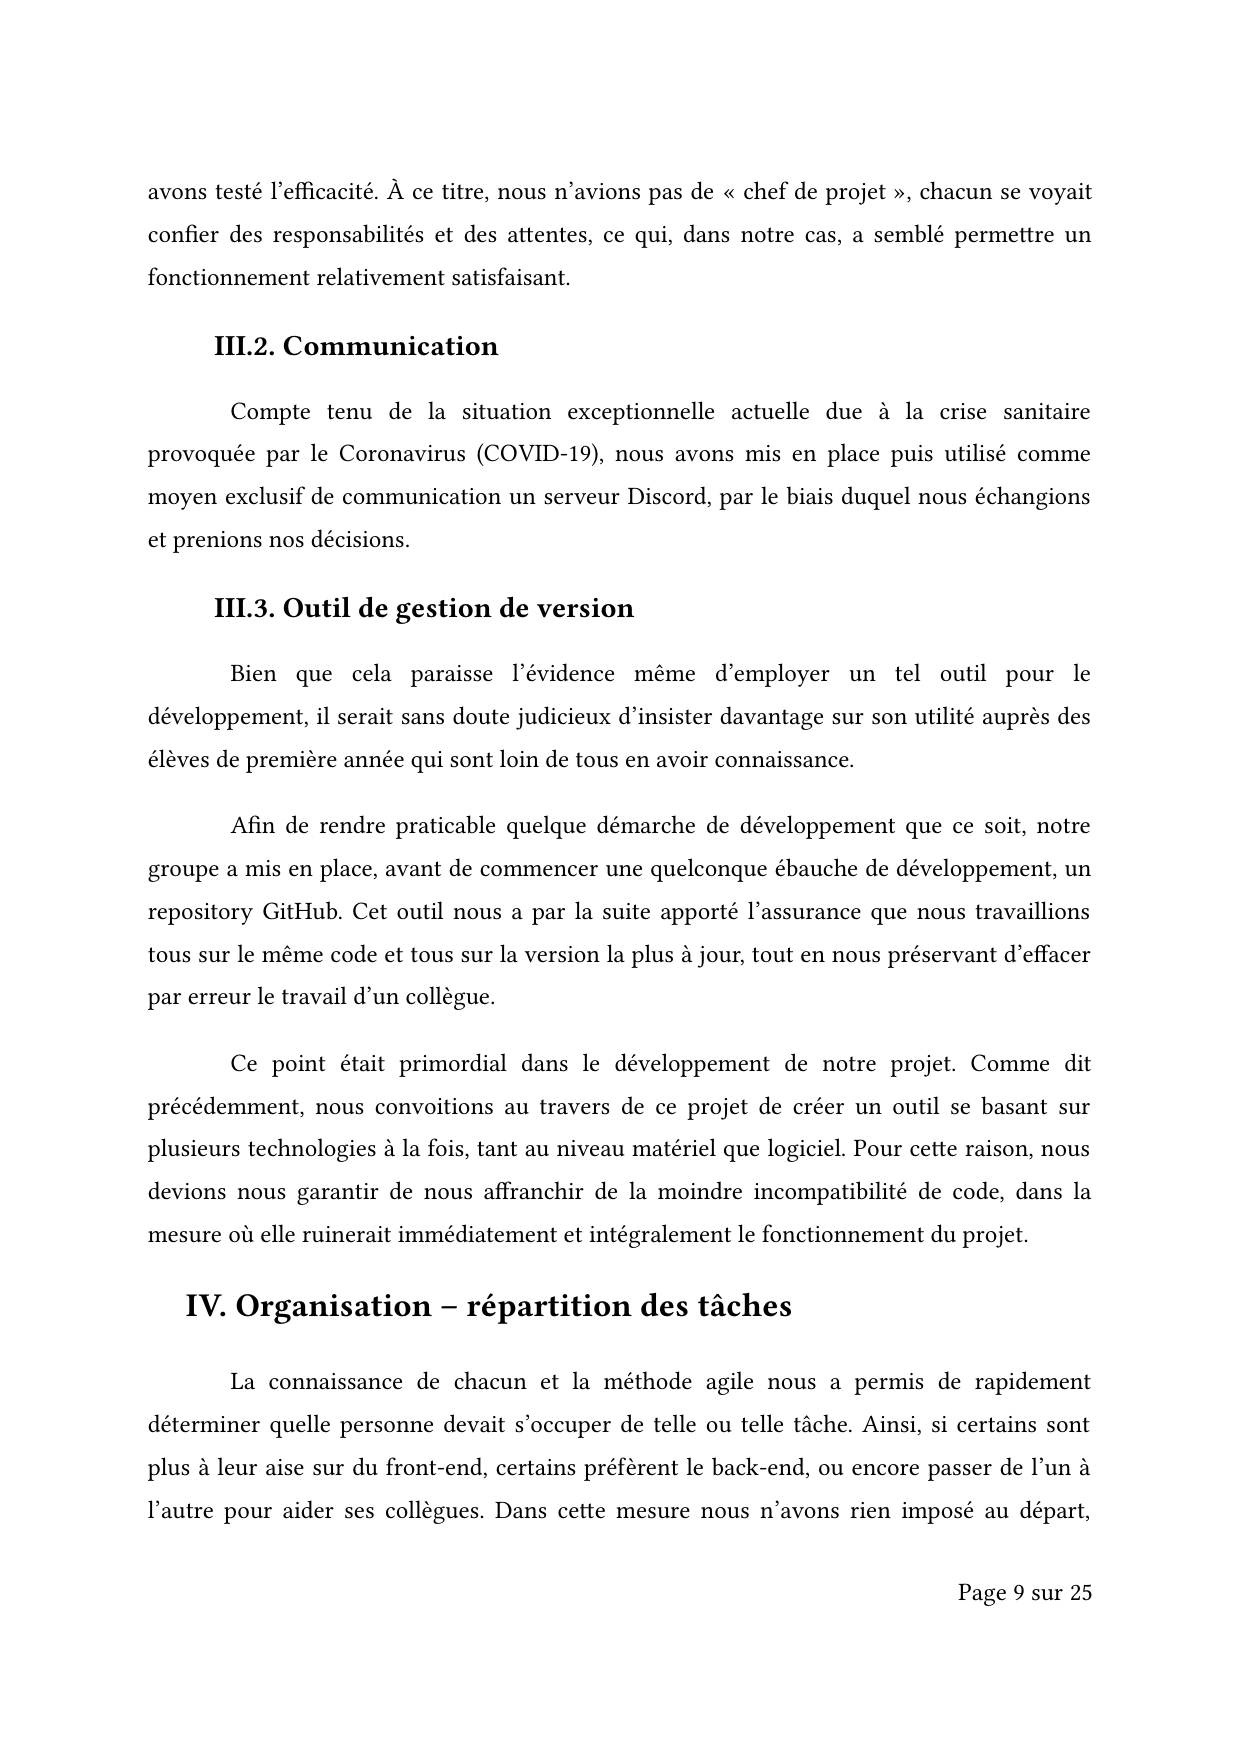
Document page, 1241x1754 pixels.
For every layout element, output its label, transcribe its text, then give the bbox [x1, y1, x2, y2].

subtitle Organisation – répartition des tâches [177, 1287, 1093, 1324]
text Compte tenu de la situation exceptionnelle actuelle due à la crise sanitaire provoquée par le Coronavirus (COVID-19), nous avons mis en place puis utilisé comme moyen exclusif de communication un serveur Discord, par le biais duquel nous échangions et prenions nos décisions. [148, 397, 1093, 554]
text avons testé l’efficacité. À ce titre, nous n’avions pas de « chef de projet », chacun se voyait confier des responsabilités et des attentes, ce qui, dans notre cas, a semblé permettre un fonctionnement relativement satisfaisant. [148, 177, 1093, 291]
subtitle Outil de gestion de version [148, 592, 1093, 625]
text La connaissance de chacun et la méthode agile nous a permis de rapidement déterminer quelle personne devait s’occuper de telle ou telle tâche. Ainsi, si certains sont plus à leur aise sur du front-end, certains préfèrent le back-end, ou encore passer de l’un à l’autre pour aider ses collègues. Dans cette mesure nous n’avons rien imposé au départ, [148, 1367, 1093, 1524]
subtitle Communication [148, 329, 1093, 362]
text Bien que cela paraisse l’évidence même d’employer un tel outil pour le développement, il serait sans doute judicieux d’insister davantage sur son utilité auprès des élèves de première année qui sont loin de tous en avoir connaissance. [148, 659, 1093, 773]
text Ce point était primordial dans le développement de notre projet. Comme dit précédemment, nous convoitions au travers de ce projet de créer un outil se basant sur plusieurs technologies à la fois, tant au niveau matériel que logiciel. Pour cette raison, nous devions nous garantir de nous affranchir de la moindre incompatibilité de code, dans la mesure où elle ruinerait immédiatement et intégralement le fonctionnement du projet. [148, 1049, 1093, 1249]
text Afin de rendre praticable quelque démarche de développement que ce soit, notre groupe a mis en place, avant de commencer une quelconque ébauche de développement, un repository GitHub. Cet outil nous a par la suite apporté l’assurance que nous travaillions tous sur le même code et tous sur la version la plus à jour, tout en nous préservant d’effacer par erreur le travail d’un collègue. [148, 811, 1093, 1011]
